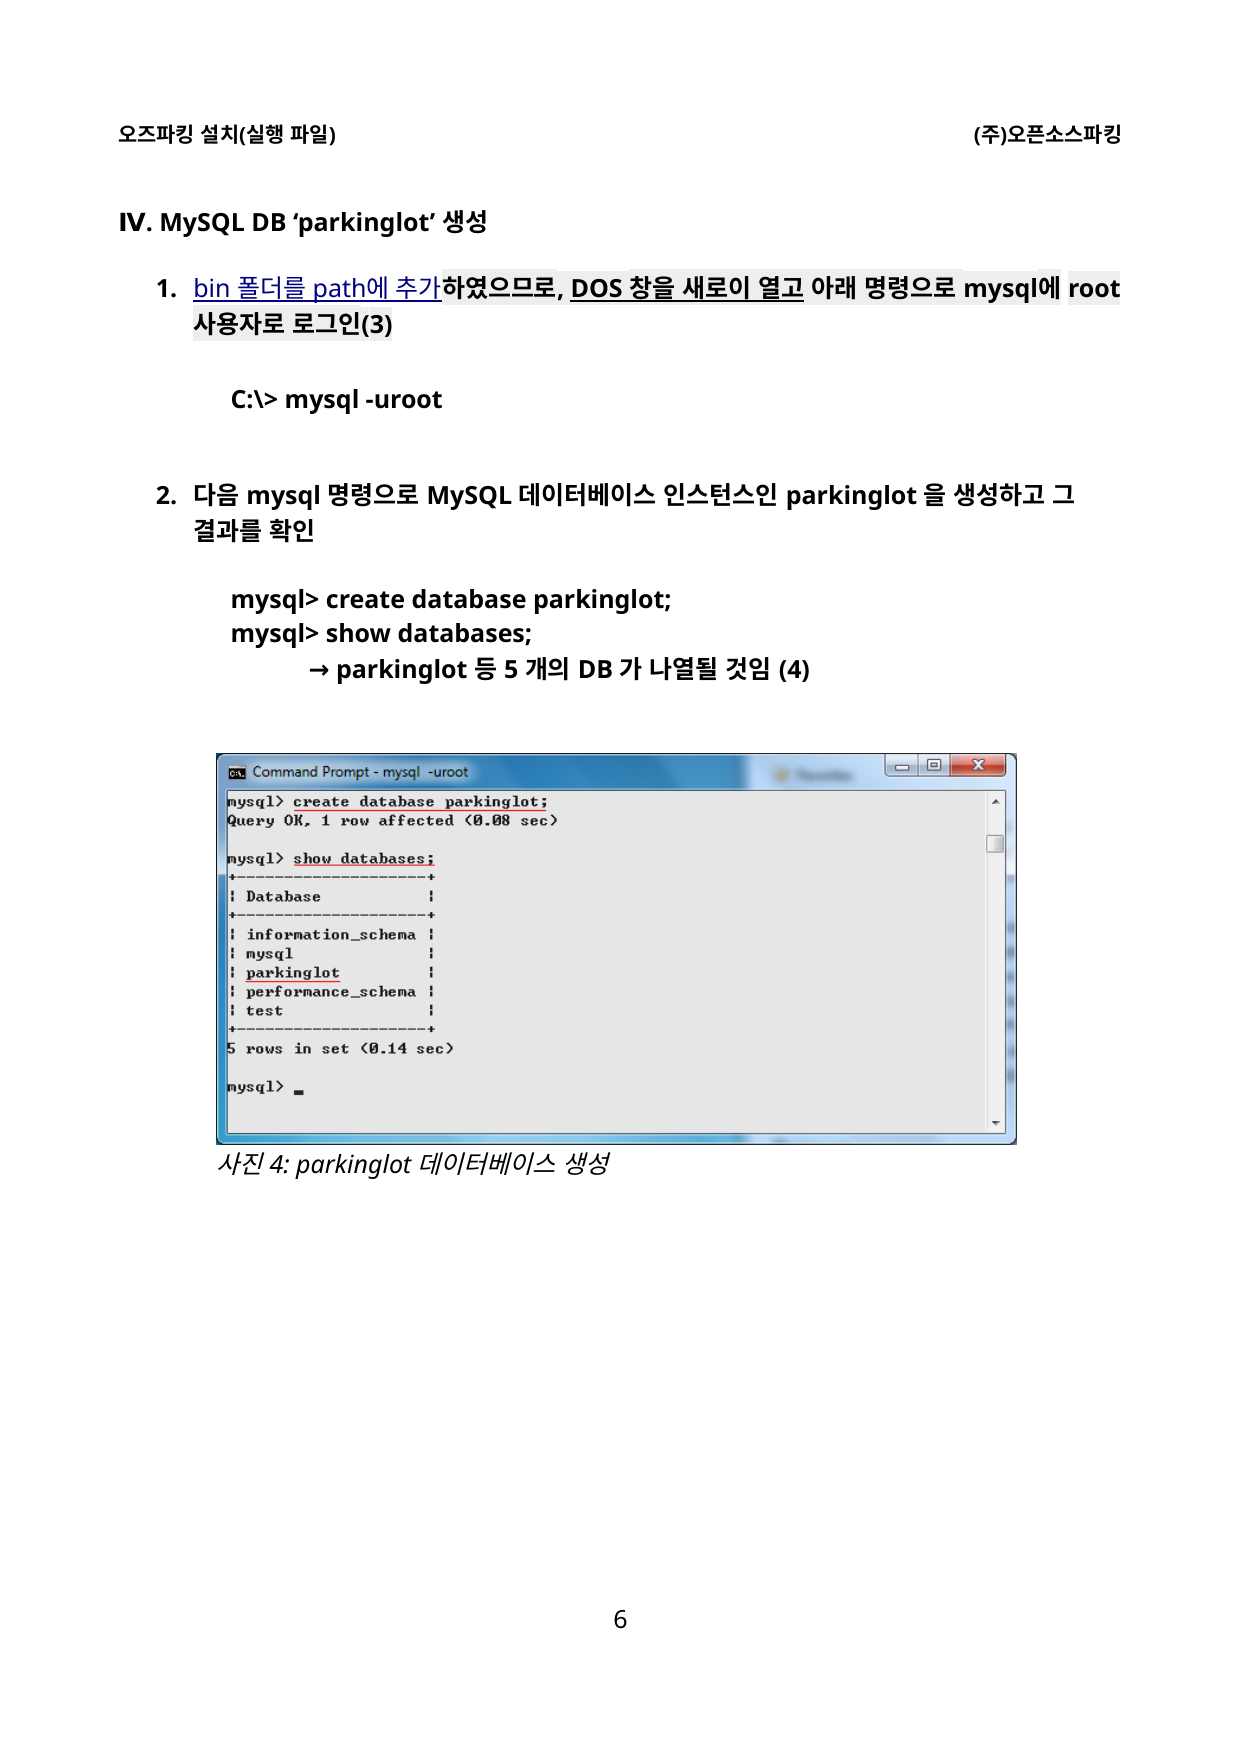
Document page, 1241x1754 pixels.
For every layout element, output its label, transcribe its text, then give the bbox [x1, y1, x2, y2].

list bin 폴더를 path에 추가하였으므로, DOS 창을 새로이 열고 아래 명령으로 mysql에 root 사용자로 로그인(사진 3) [156, 269, 1122, 341]
list 다음 mysql 명령으로 MySQL 데이터베이스 인스턴스인 parkinglot 을 생성하고 그 결과를 확인 [156, 475, 1122, 548]
picture [216, 753, 1017, 1145]
text 사진 4: parkinglot 데이터베이스 생성 [216, 1145, 1017, 1180]
text C:\> mysql -uroot [230, 382, 1122, 416]
subtitle Ⅳ. MySQL DB ‘parkinglot’ 생성 [118, 203, 1122, 256]
text mysql> create database parkinglot; mysql> show databases; → parkinglot 등 5 개의 DB 가 나열될 것임 (사진 4) [230, 548, 1122, 686]
